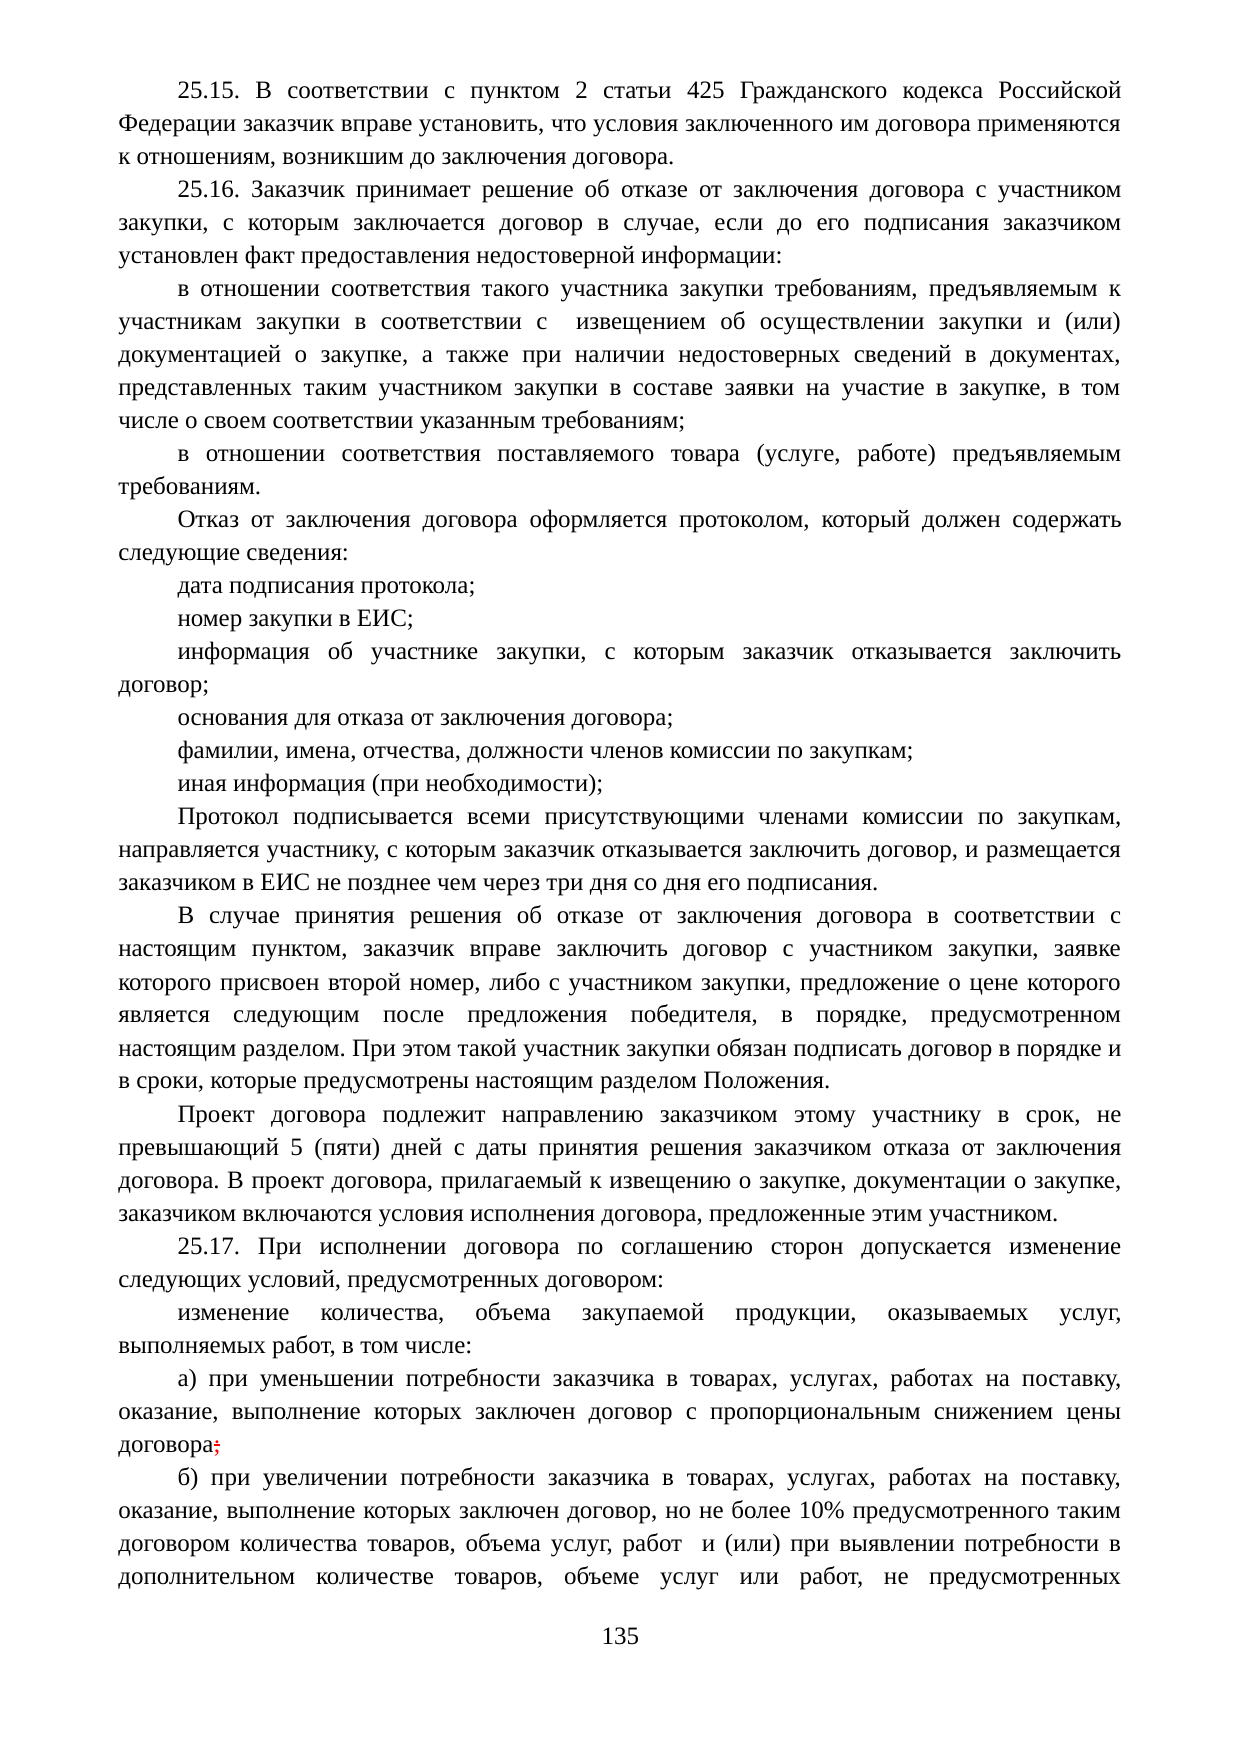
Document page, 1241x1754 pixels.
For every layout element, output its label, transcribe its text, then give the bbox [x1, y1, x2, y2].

text Протокол подписывается всеми присутствующими членами комиссии по закупкам, направляется участнику, с которым заказчик отказывается заключить договор, и размещается заказчиком в ЕИС не позднее чем через три дня со дня его подписания. [118, 801, 1122, 896]
text б) при увеличении потребности заказчика в товарах, услугах, работах на поставку, оказание, выполнение которых заключен договор, но не более 10% предусмотренного таким договором количества товаров, объема услуг, работ и (или) при выявлении потребности в дополнительном количестве товаров, объеме услуг или работ, не предусмотренных [118, 1462, 1122, 1590]
text 25.16. Заказчик принимает решение об отказе от заключения договора с участником закупки, с которым заключается договор в случае, если до его подписания заказчиком установлен факт предоставления недостоверной информации: [118, 174, 1122, 269]
text 25.15. В соответствии с пунктом 2 статьи 425 Гражданского кодекса Российской Федерации заказчик вправе установить, что условия заключенного им договора применяются к отношениям, возникшим до заключения договора. [118, 75, 1122, 170]
text в отношении соответствия поставляемого товара (услуге, работе) предъявляемым требованиям. [118, 438, 1122, 500]
text фамилии, имена, отчества, должности членов комиссии по закупкам; [118, 735, 1122, 764]
text Проект договора подлежит направлению заказчиком этому участнику в срок, не превышающий 5 (пяти) дней с даты принятия решения заказчиком отказа от заключения договора. В проект договора, прилагаемый к извещению о закупке, документации о закупке, заказчиком включаются условия исполнения договора, предложенные этим участником. [118, 1099, 1122, 1226]
text информация об участнике закупки, с которым заказчик отказывается заключить договор; [118, 636, 1122, 698]
text иная информация (при необходимости); [118, 768, 1122, 797]
text номер закупки в ЕИС; [118, 603, 1122, 632]
text дата подписания протокола; [118, 570, 1122, 599]
text а) при уменьшении потребности заказчика в товарах, услугах, работах на поставку, оказание, выполнение которых заключен договор с пропорциональным снижением цены договора; [118, 1363, 1122, 1458]
text Отказ от заключения договора оформляется протоколом, который должен содержать следующие сведения: [118, 504, 1122, 566]
text 25.17. При исполнении договора по соглашению сторон допускается изменение следующих условий, предусмотренных договором: [118, 1231, 1122, 1292]
text изменение количества, объема закупаемой продукции, оказываемых услуг, выполняемых работ, в том числе: [118, 1297, 1122, 1358]
text В случае принятия решения об отказе от заключения договора в соответствии с настоящим пунктом, заказчик вправе заключить договор с участником закупки, заявке которого присвоен второй номер, либо с участником закупки, предложение о цене которого является следующим после предложения победителя, в порядке, предусмотренном настоящим разделом. При этом такой участник закупки обязан подписать договор в порядке и в сроки, которые предусмотрены настоящим разделом Положения. [118, 901, 1122, 1094]
text основания для отказа от заключения договора; [118, 702, 1122, 731]
text в отношении соответствия такого участника закупки требованиям, предъявляемым к участникам закупки в соответствии с извещением об осуществлении закупки и (или) документацией о закупке, а также при наличии недостоверных сведений в документах, представленных таким участником закупки в составе заявки на участие в закупке, в том числе о своем соответствии указанным требованиям; [118, 273, 1122, 434]
